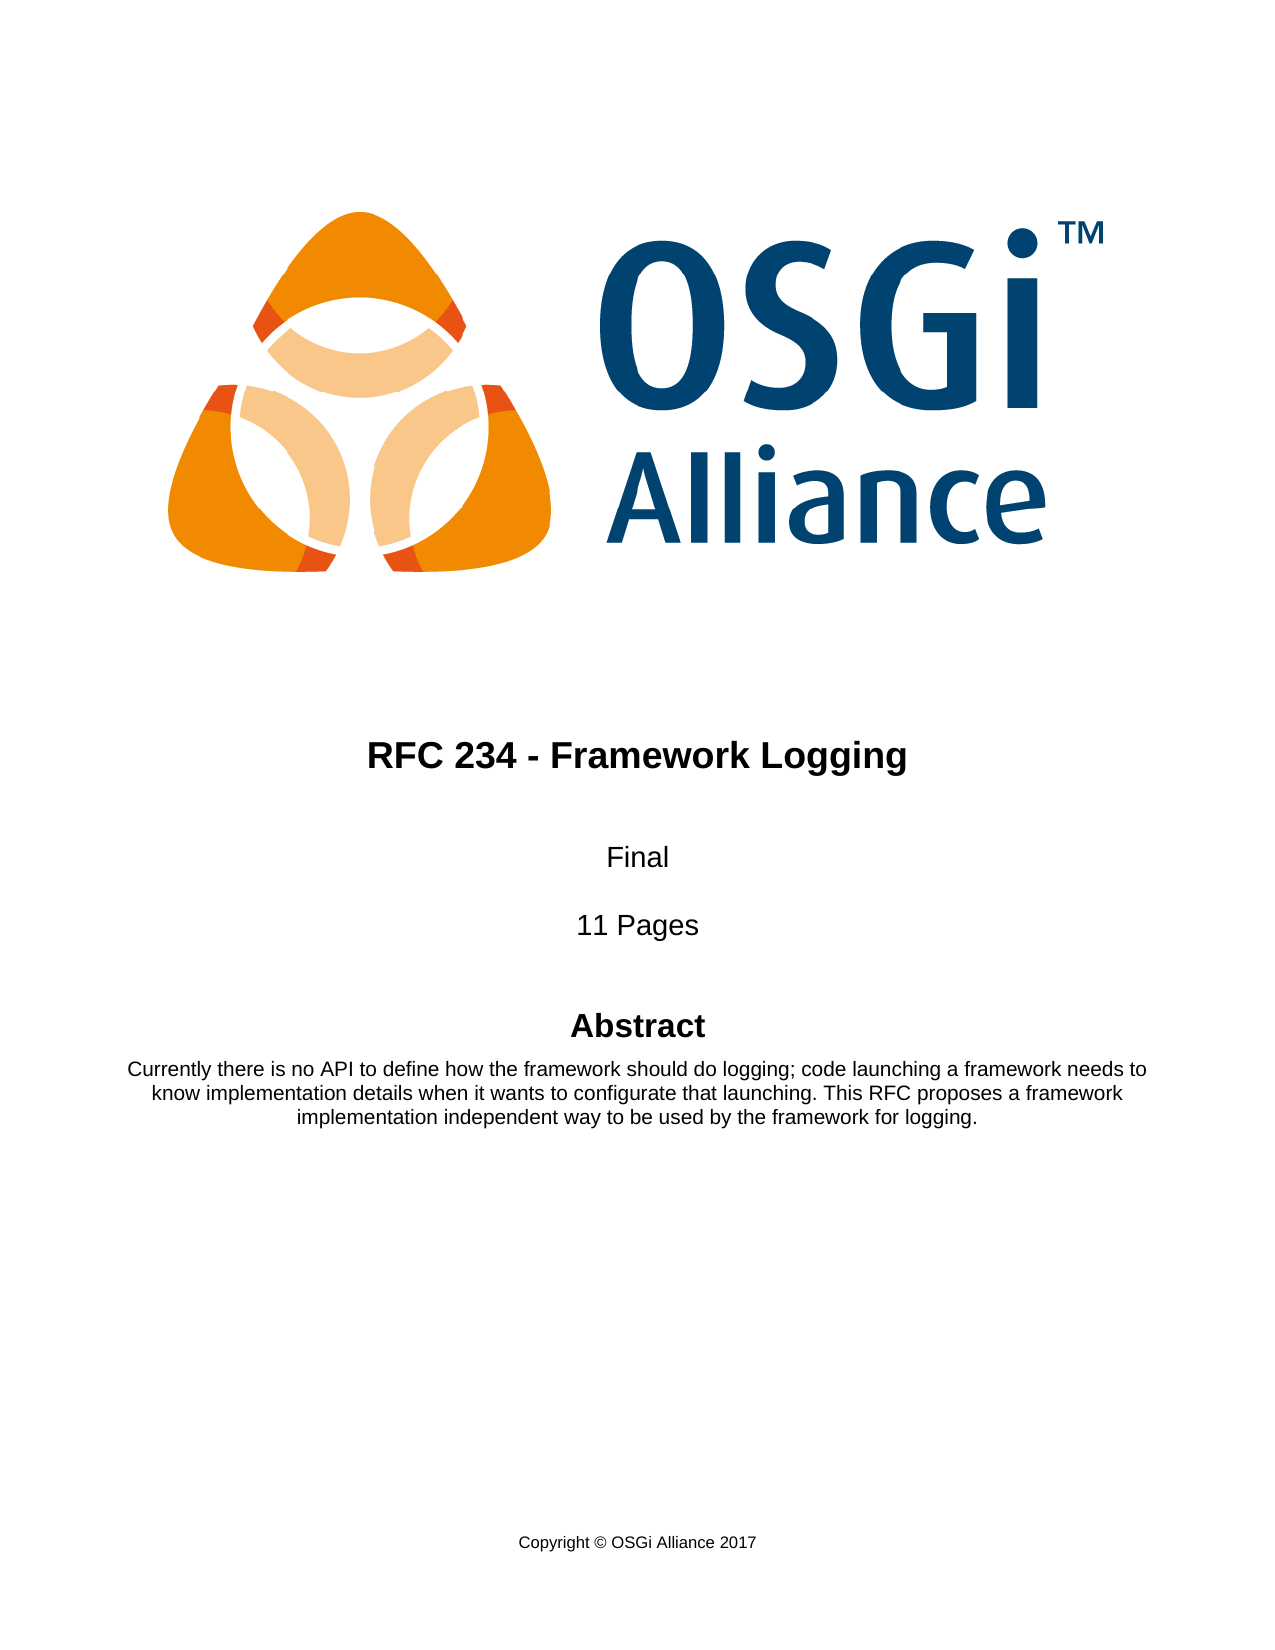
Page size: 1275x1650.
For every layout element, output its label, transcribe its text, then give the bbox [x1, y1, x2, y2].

title Final 10 Pages [112, 841, 1162, 941]
text Currently there is no API to define how the framework should do logging; code launching a framework needs to know implementation details when it wants to configurate that launching. This RFC proposes a framework implementation independent way to be used by the framework for logging. [112, 1057, 1162, 1128]
title Abstract [112, 1006, 1162, 1044]
title RFC 234 - Framework Logging [112, 733, 1162, 776]
picture [112, 158, 1163, 626]
